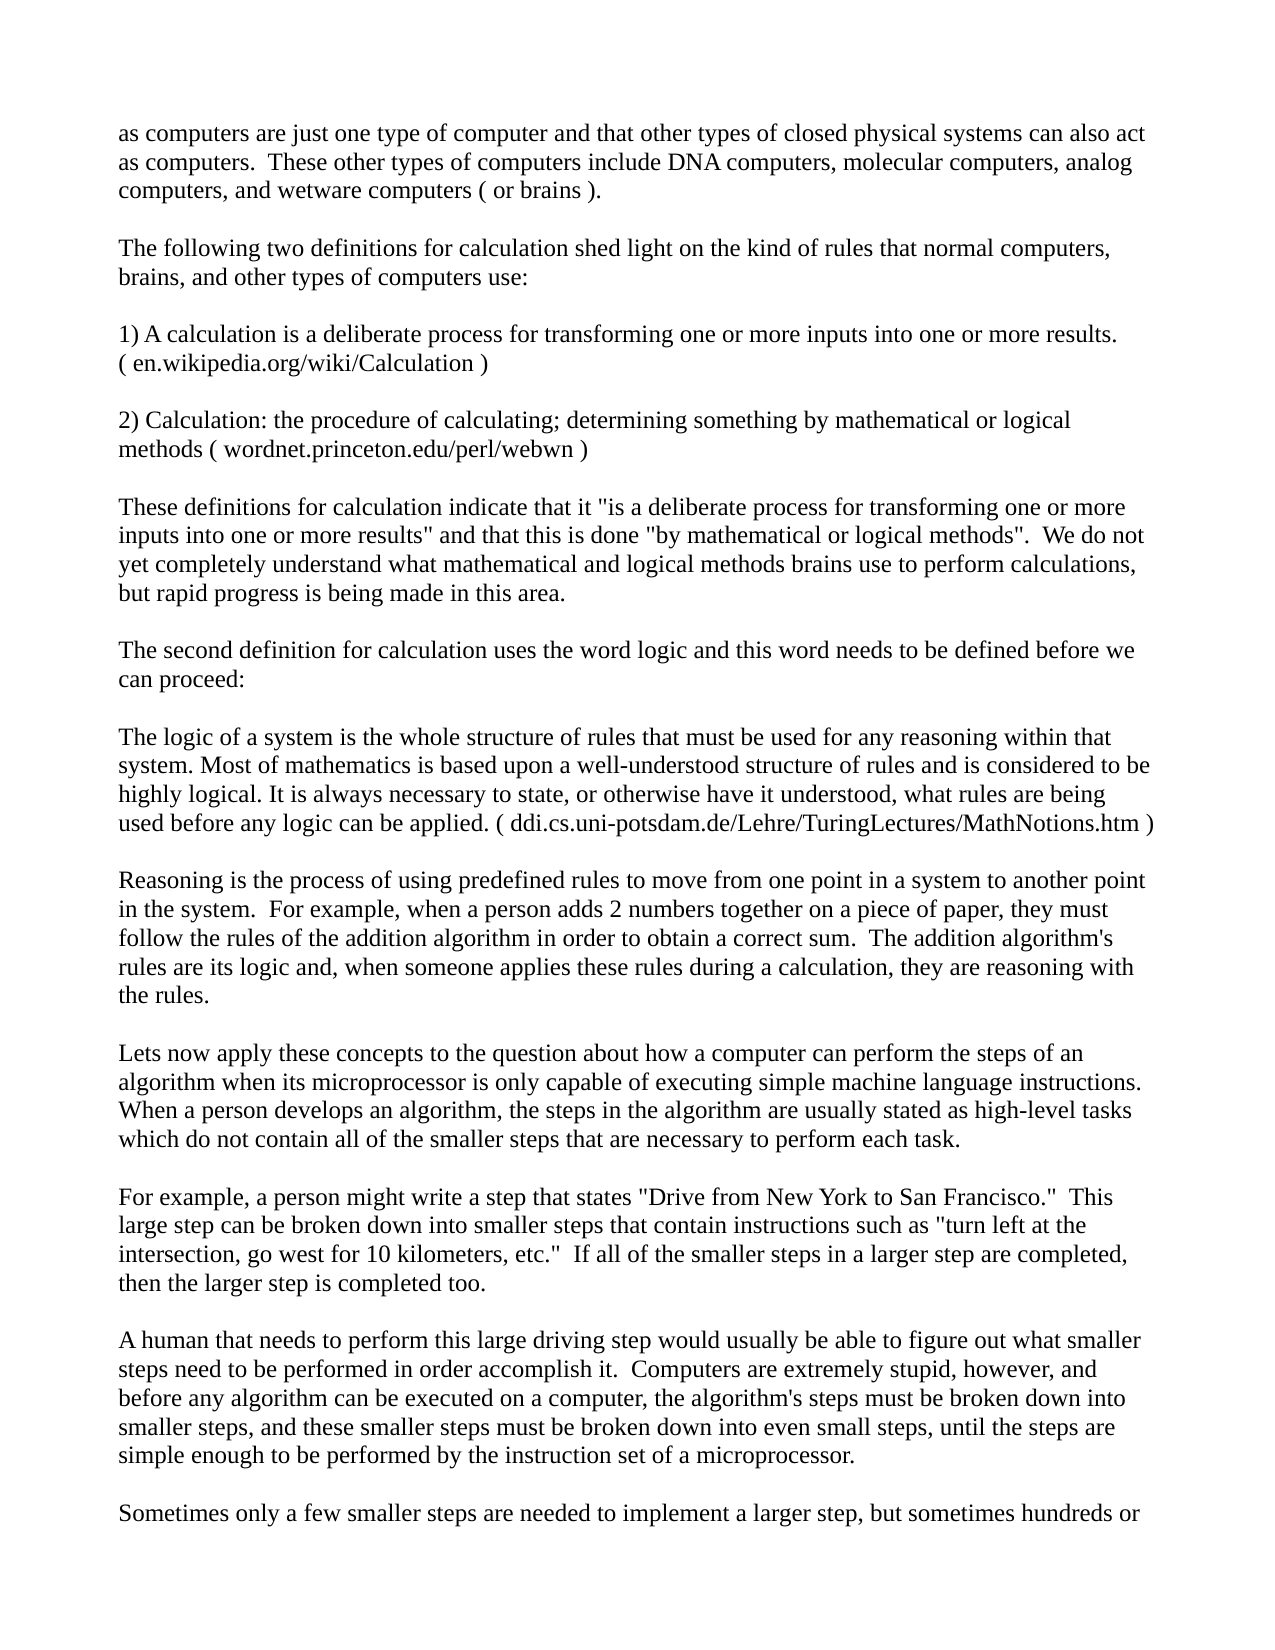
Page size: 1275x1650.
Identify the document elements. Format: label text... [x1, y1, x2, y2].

text These definitions for calculation indicate that it "is a deliberate process for transforming one or more inputs into one or more results" and that this is done "by mathematical or logical methods". We do not yet completely understand what mathematical and logical methods brains use to perform calculations, but rapid progress is being made in this area. [118, 492, 1157, 607]
text The second definition for calculation uses the word logic and this word needs to be defined before we can proceed: [118, 636, 1157, 693]
text 2) Calculation: the procedure of calculating; determining something by mathematical or logical methods ( wordnet.princeton.edu/perl/webwn ) [118, 406, 1157, 463]
text A human that needs to perform this large driving step would usually be able to figure out what smaller steps need to be performed in order accomplish it. Computers are extremely stupid, however, and before any algorithm can be executed on a computer, the algorithm's steps must be broken down into smaller steps, and these smaller steps must be broken down into even small steps, until the steps are simple enough to be performed by the instruction set of a microprocessor. [118, 1326, 1157, 1469]
text Lets now apply these concepts to the question about how a computer can perform the steps of an algorithm when its microprocessor is only capable of executing simple machine language instructions. When a person develops an algorithm, the steps in the algorithm are usually stated as high-level tasks which do not contain all of the smaller steps that are necessary to perform each task. [118, 1038, 1157, 1153]
text 1) A calculation is a deliberate process for transforming one or more inputs into one or more results. ( en.wikipedia.org/wiki/Calculation ) [118, 319, 1157, 377]
text For example, a person might write a step that states "Drive from New York to San Francisco." This large step can be broken down into smaller steps that contain instructions such as "turn left at the intersection, go west for 10 kilometers, etc." If all of the smaller steps in a larger step are completed, then the larger step is completed too. [118, 1182, 1157, 1297]
text Sometimes only a few smaller steps are needed to implement a larger step, but sometimes hundreds or [118, 1498, 1157, 1527]
text The following two definitions for calculation shed light on the kind of rules that normal computers, brains, and other types of computers use: [118, 233, 1157, 291]
text as computers are just one type of computer and that other types of closed physical systems can also act as computers. These other types of computers include DNA computers, molecular computers, analog computers, and wetware computers ( or brains ). [118, 118, 1157, 204]
text The logic of a system is the whole structure of rules that must be used for any reasoning within that system. Most of mathematics is based upon a well-understood structure of rules and is considered to be highly logical. It is always necessary to state, or otherwise have it understood, what rules are being used before any logic can be applied. ( ddi.cs.uni-potsdam.de/Lehre/TuringLectures/MathNotions.htm ) [118, 722, 1157, 837]
text Reasoning is the process of using predefined rules to move from one point in a system to another point in the system. For example, when a person adds 2 numbers together on a piece of paper, they must follow the rules of the addition algorithm in order to obtain a correct sum. The addition algorithm's rules are its logic and, when someone applies these rules during a calculation, they are reasoning with the rules. [118, 866, 1157, 1009]
